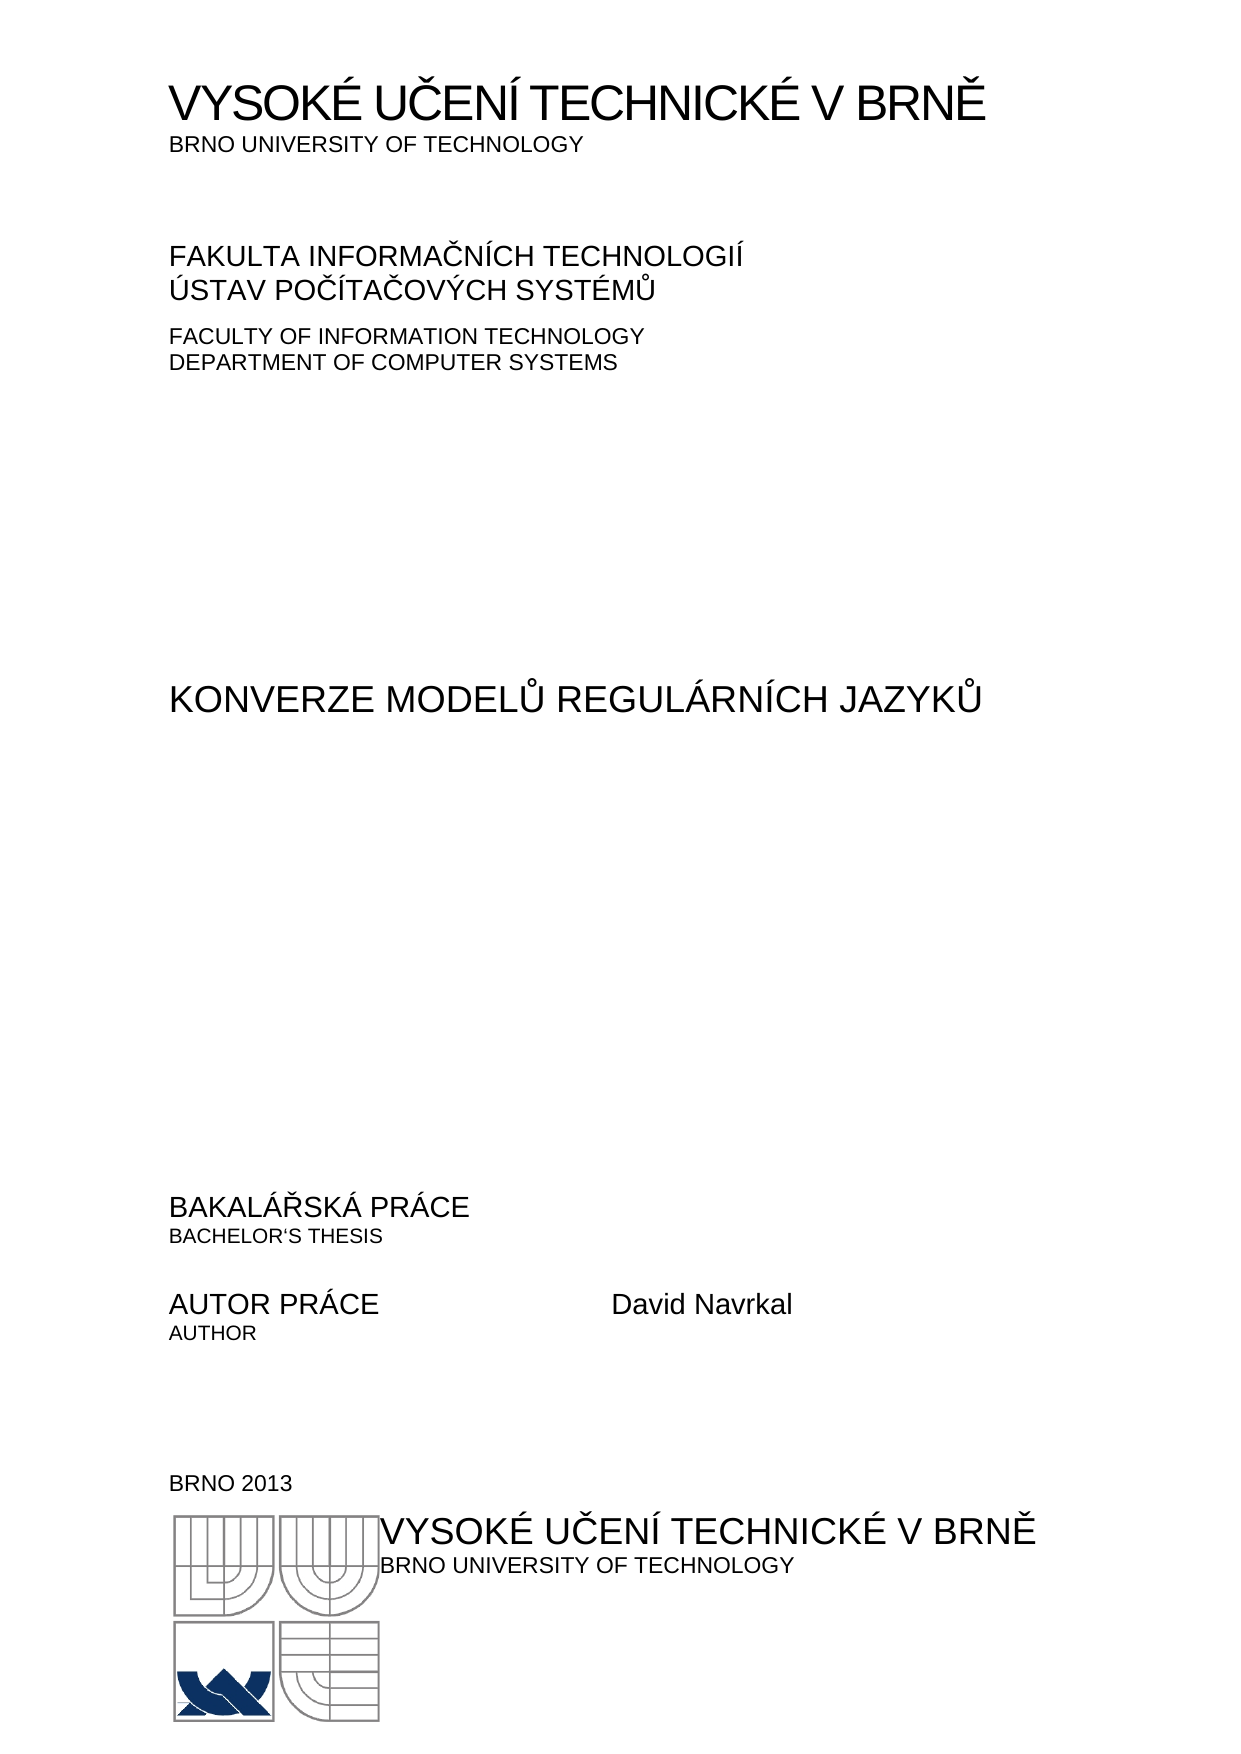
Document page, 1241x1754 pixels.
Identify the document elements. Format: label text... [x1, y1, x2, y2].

subtitle BACHELOR‘s thesis [169, 1224, 1106, 1248]
text BRNO UNIVERSITY OF TECHNOLOGY [169, 131, 1106, 158]
text VYSOKÉ UČENÍ TECHNICKÉ V BRNĚ [169, 1509, 1106, 1552]
text ÚSTAV POČÍTAČOVÝCH SYSTÉMŮ [169, 273, 1106, 306]
text DEPARTMENT OF COMPUTER SYSTEMS [169, 349, 1106, 376]
text BRNO UNIVERSITY OF TECHNOLOGY [380, 1552, 1106, 1578]
text FAKULTA INFORMAČNÍCH TECHNOLOGIÍ [169, 239, 1106, 273]
text Konverze modelů regulárních jazyků [169, 677, 1106, 721]
text VYSOKÉ UČENÍ TECHNICKÉ V BRNĚ [169, 74, 1106, 131]
text BRNO 2013 [169, 1469, 1106, 1496]
text FACULTY OF INFORMATION TECHNOLOGY [169, 323, 1106, 349]
subtitle BAKALÁŘSKÁ PRÁCE [169, 1190, 1106, 1224]
text AUTOR PRÁCE David Navrkal [169, 1287, 1106, 1321]
text AUTHOR [169, 1321, 1106, 1345]
